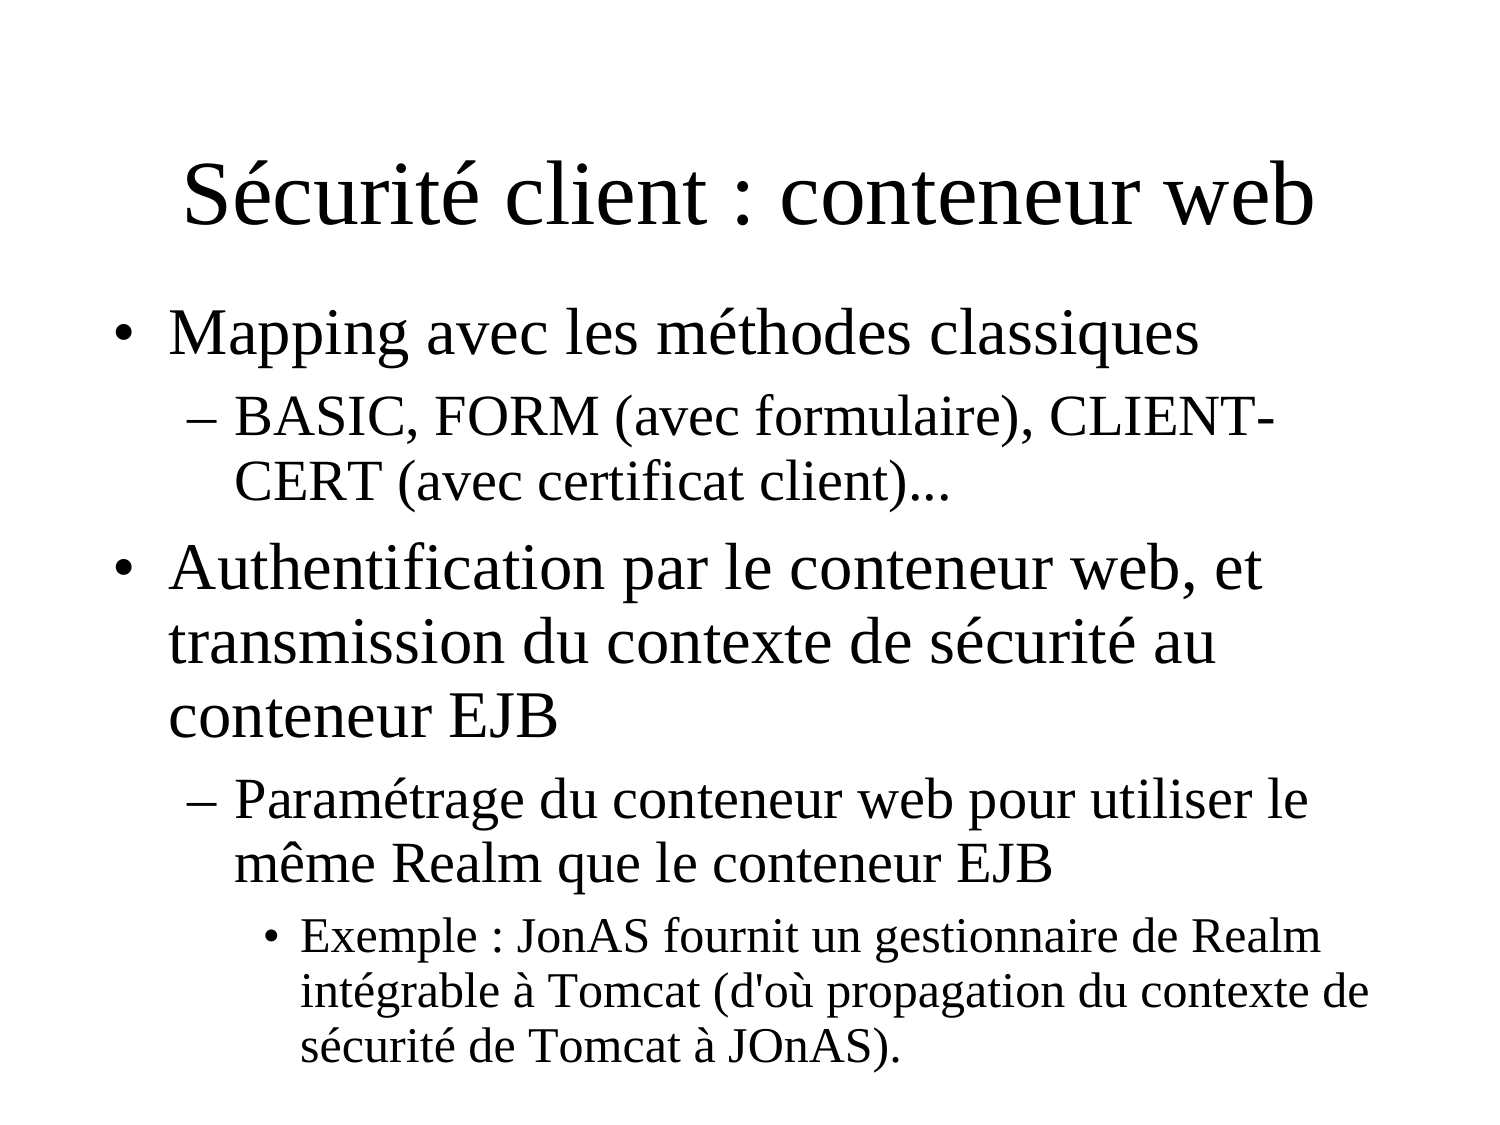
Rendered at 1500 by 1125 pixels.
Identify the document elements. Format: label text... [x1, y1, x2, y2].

title Sécurité client : conteneur web [112, 107, 1388, 281]
list Mapping avec les méthodes classiques BASIC, FORM (avec formulaire), CLIENT-CERT (avec certificat client)... Authentification par le conteneur web, et transmission du contexte de sécurité au conteneur EJB Paramétrage du conteneur web pour utiliser le même Realm que le conteneur EJB Exemple : JonAS fournit un gestionnaire de Realm intégrable à Tomcat (d'où propagation du contexte de sécurité de Tomcat à JOnAS). [112, 295, 1388, 1074]
